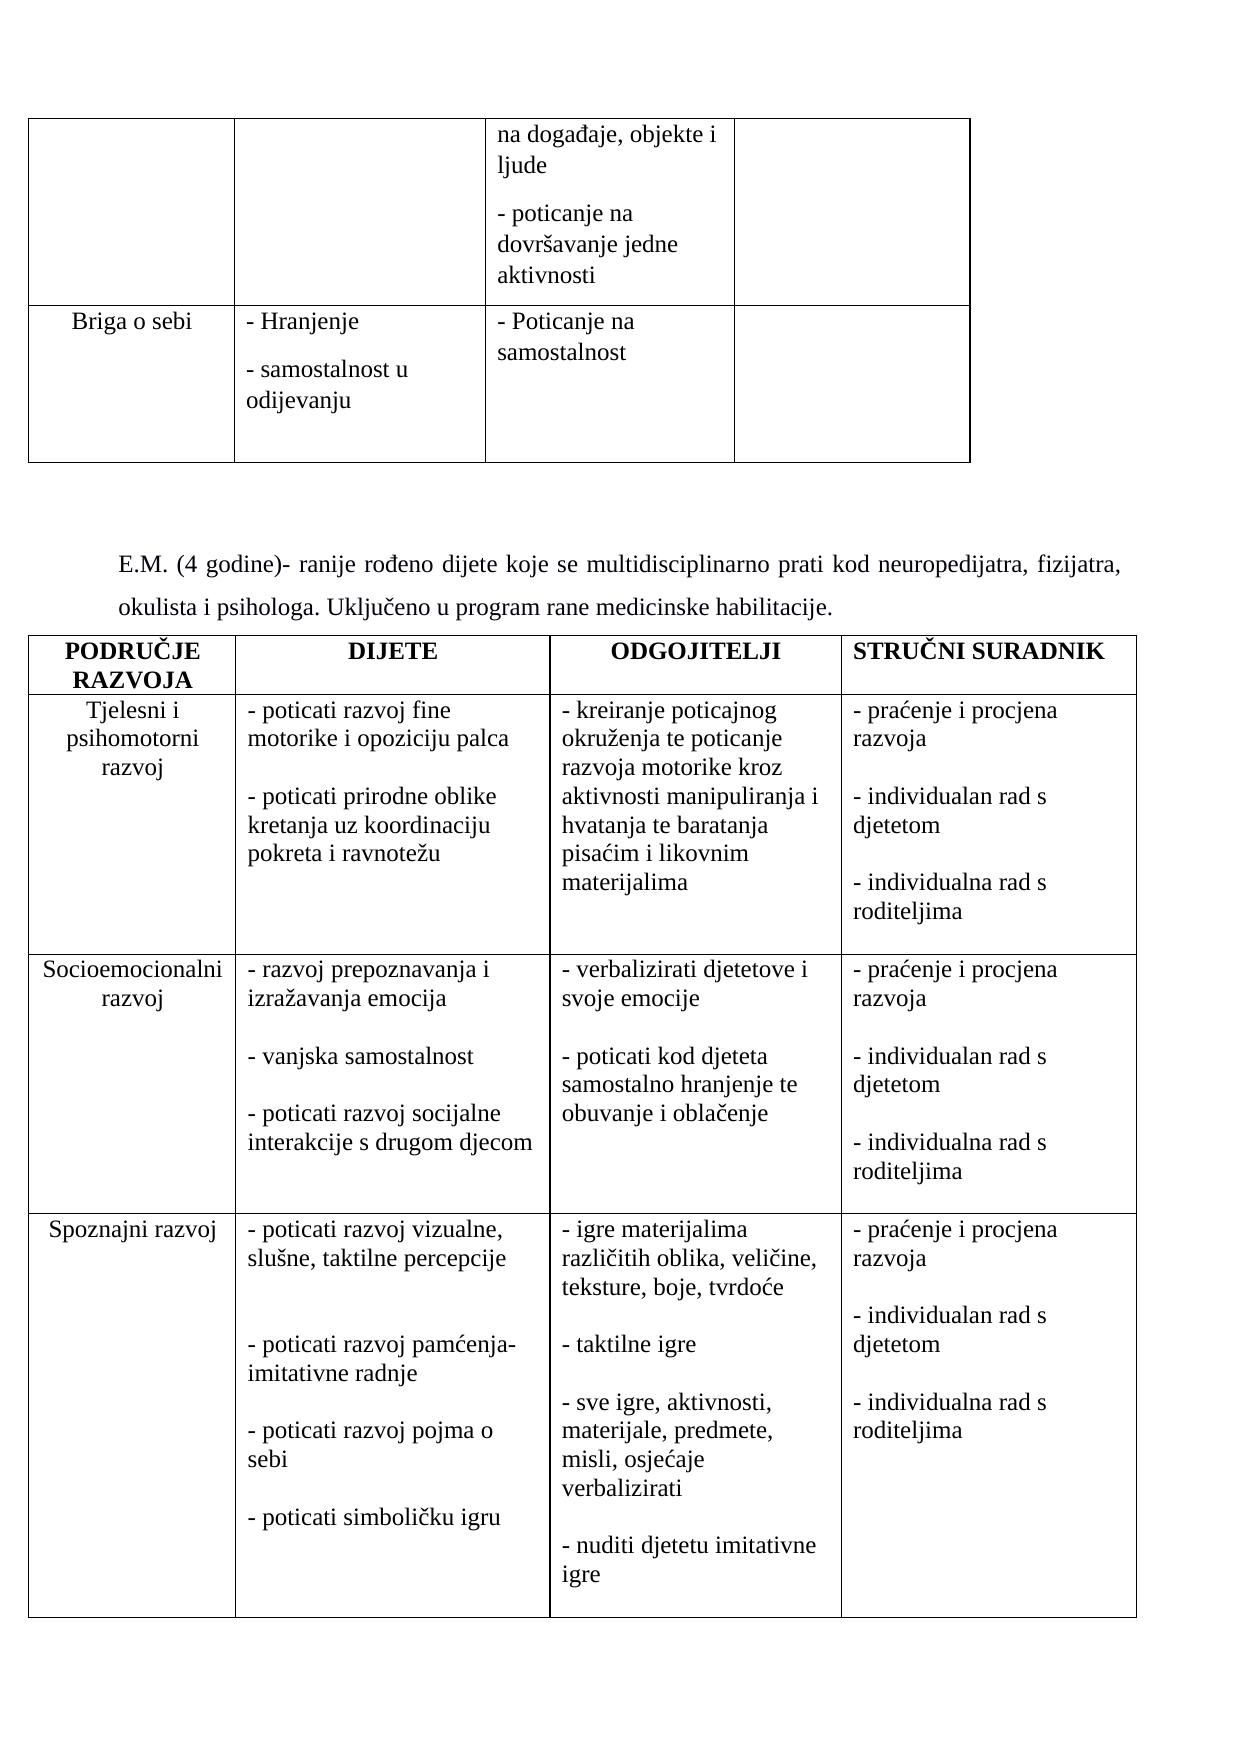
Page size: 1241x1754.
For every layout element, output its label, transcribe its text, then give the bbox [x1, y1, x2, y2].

table_cell Briga o sebi [29, 306, 234, 462]
table_header PODRUČJE RAZVOJA [29, 636, 235, 694]
table_cell [235, 119, 485, 305]
table_cell - verbalizirati djetetove i svoje emocije - poticati kod djeteta samostalno hranjenje te obuvanje i oblačenje [551, 955, 841, 1213]
table_cell [735, 119, 969, 305]
table_cell - Poticanje na samostalnost [486, 306, 734, 462]
table_cell - razvoj prepoznavanja i izražavanja emocija - vanjska samostalnost - poticati razvoj socijalne interakcije s drugom djecom [236, 955, 549, 1213]
table_cell - poticati razvoj fine motorike i opoziciju palca - poticati prirodne oblike kretanja uz koordinaciju pokreta i ravnotežu [236, 695, 549, 953]
table_header STRUČNI SURADNIK [842, 636, 1136, 694]
table_cell - kreiranje poticajnog okruženja te poticanje razvoja motorike kroz aktivnosti manipuliranja i hvatanja te baratanja pisaćim i likovnim materijalima [551, 695, 841, 953]
text E.M. (4 godine)- ranije rođeno dijete koje se multidisciplinarno prati kod neuropedijatra, fizijatra, okulista i psihologa. Uključeno u program rane medicinske habilitacije. [118, 549, 1122, 621]
table_cell - igre materijalima različitih oblika, veličine, teksture, boje, tvrdoće - taktilne igre - sve igre, aktivnosti, materijale, predmete, misli, osjećaje verbalizirati - nuditi djetetu imitativne igre [551, 1214, 841, 1617]
table_cell - praćenje i procjena razvoja - individualan rad s djetetom - individualna rad s roditeljima [842, 955, 1136, 1213]
table_cell Spoznajni razvoj [29, 1214, 235, 1617]
table_cell - poticati razvoj vizualne, slušne, taktilne percepcije - poticati razvoj pamćenja- imitativne radnje - poticati razvoj pojma o sebi - poticati simboličku igru [236, 1214, 549, 1617]
table_cell na događaje, objekte i ljude - poticanje na dovršavanje jedne aktivnosti [486, 119, 734, 305]
table_cell Tjelesni i psihomotorni razvoj [29, 695, 235, 953]
table_cell - praćenje i procjena razvoja - individualan rad s djetetom - individualna rad s roditeljima [842, 1214, 1136, 1617]
table_header DIJETE [236, 636, 549, 694]
table_cell - Hranjenje - samostalnost u odijevanju [235, 306, 485, 462]
table_header ODGOJITELJI [551, 636, 841, 694]
table_cell [735, 306, 969, 462]
table_cell [29, 119, 234, 305]
table_cell Socioemocionalni razvoj [29, 955, 235, 1213]
table_cell - praćenje i procjena razvoja - individualan rad s djetetom - individualna rad s roditeljima [842, 695, 1136, 953]
